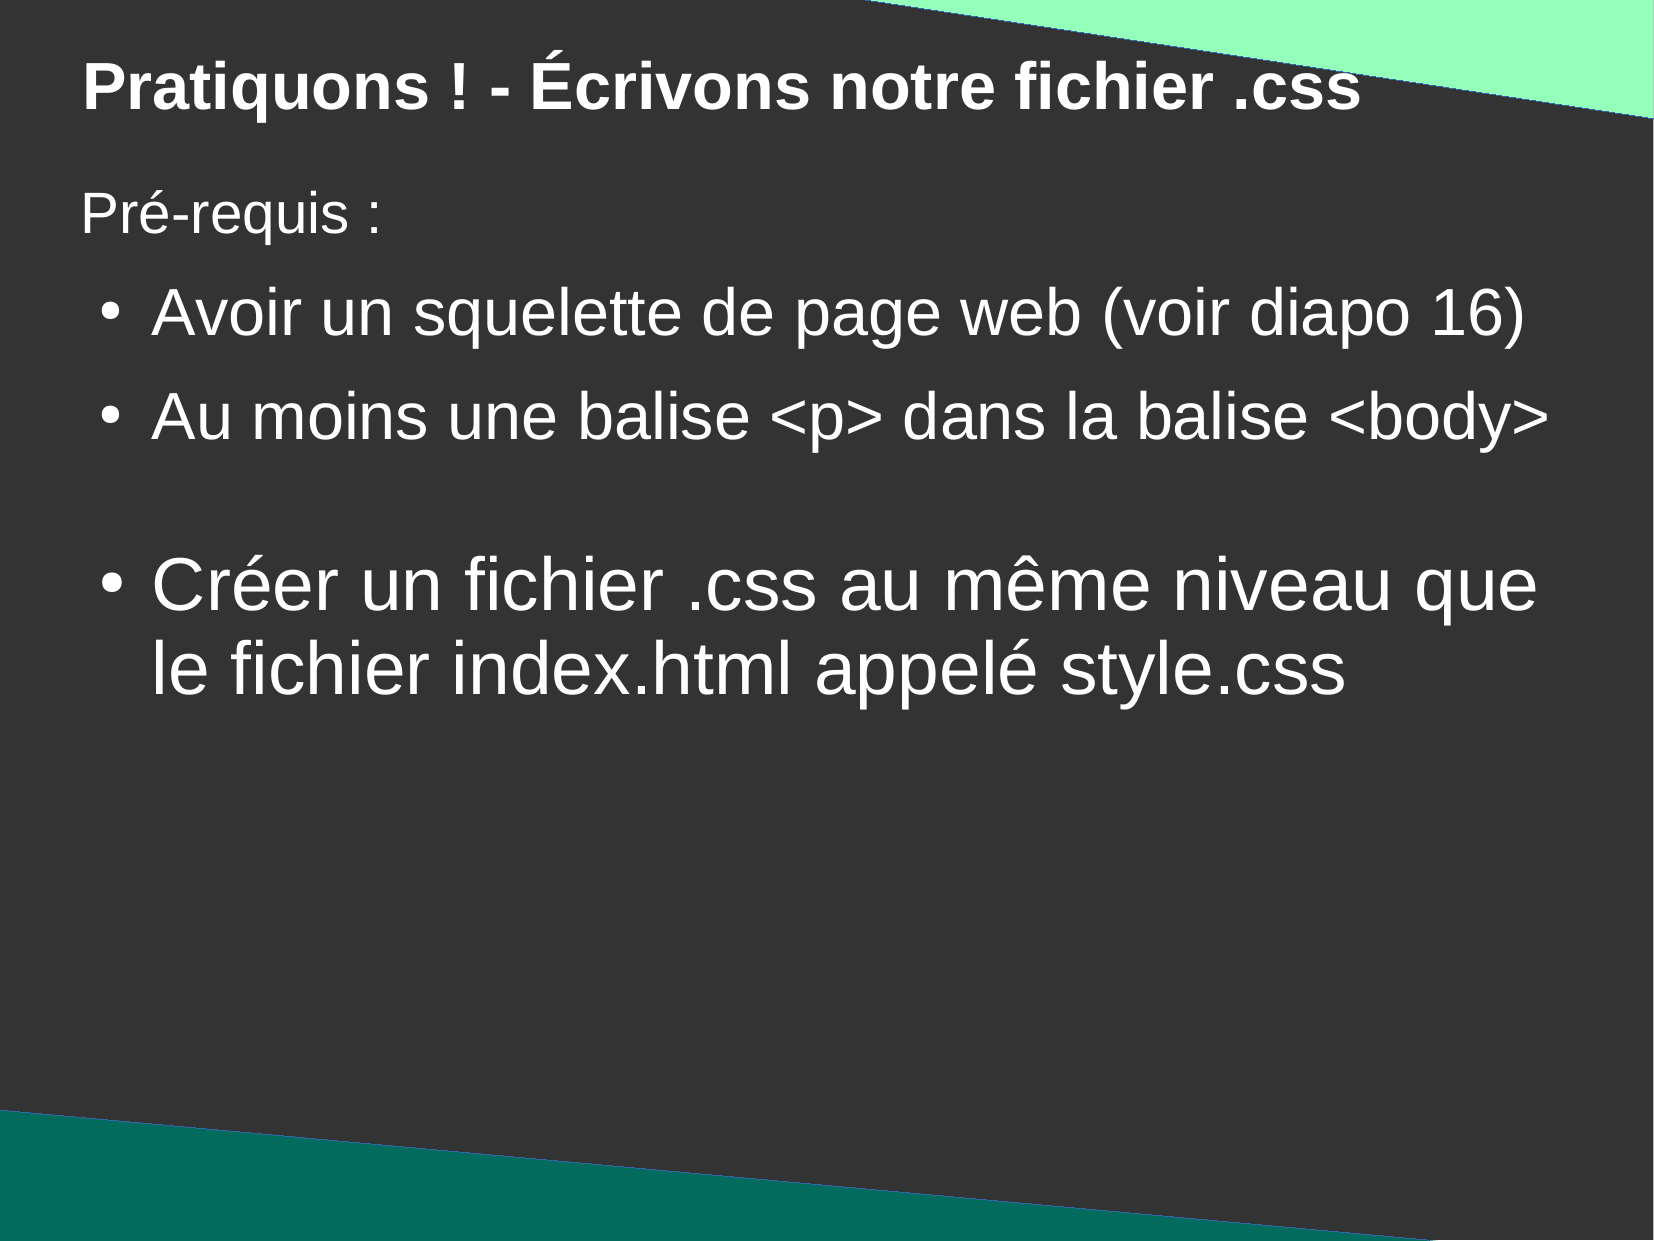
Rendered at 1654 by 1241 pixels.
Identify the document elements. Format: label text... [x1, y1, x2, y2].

title Pratiquons ! - Écrivons notre fichier .css [82, 49, 1571, 152]
list Pré-requis : Avoir un squelette de page web (voir diapo 16) Au moins une balise <p> dans la balise <body> [80, 180, 1620, 473]
text_box [865, 0, 1654, 119]
list Créer un fichier .css au même niveau que le fichier index.html appelé style.css [80, 542, 1605, 721]
